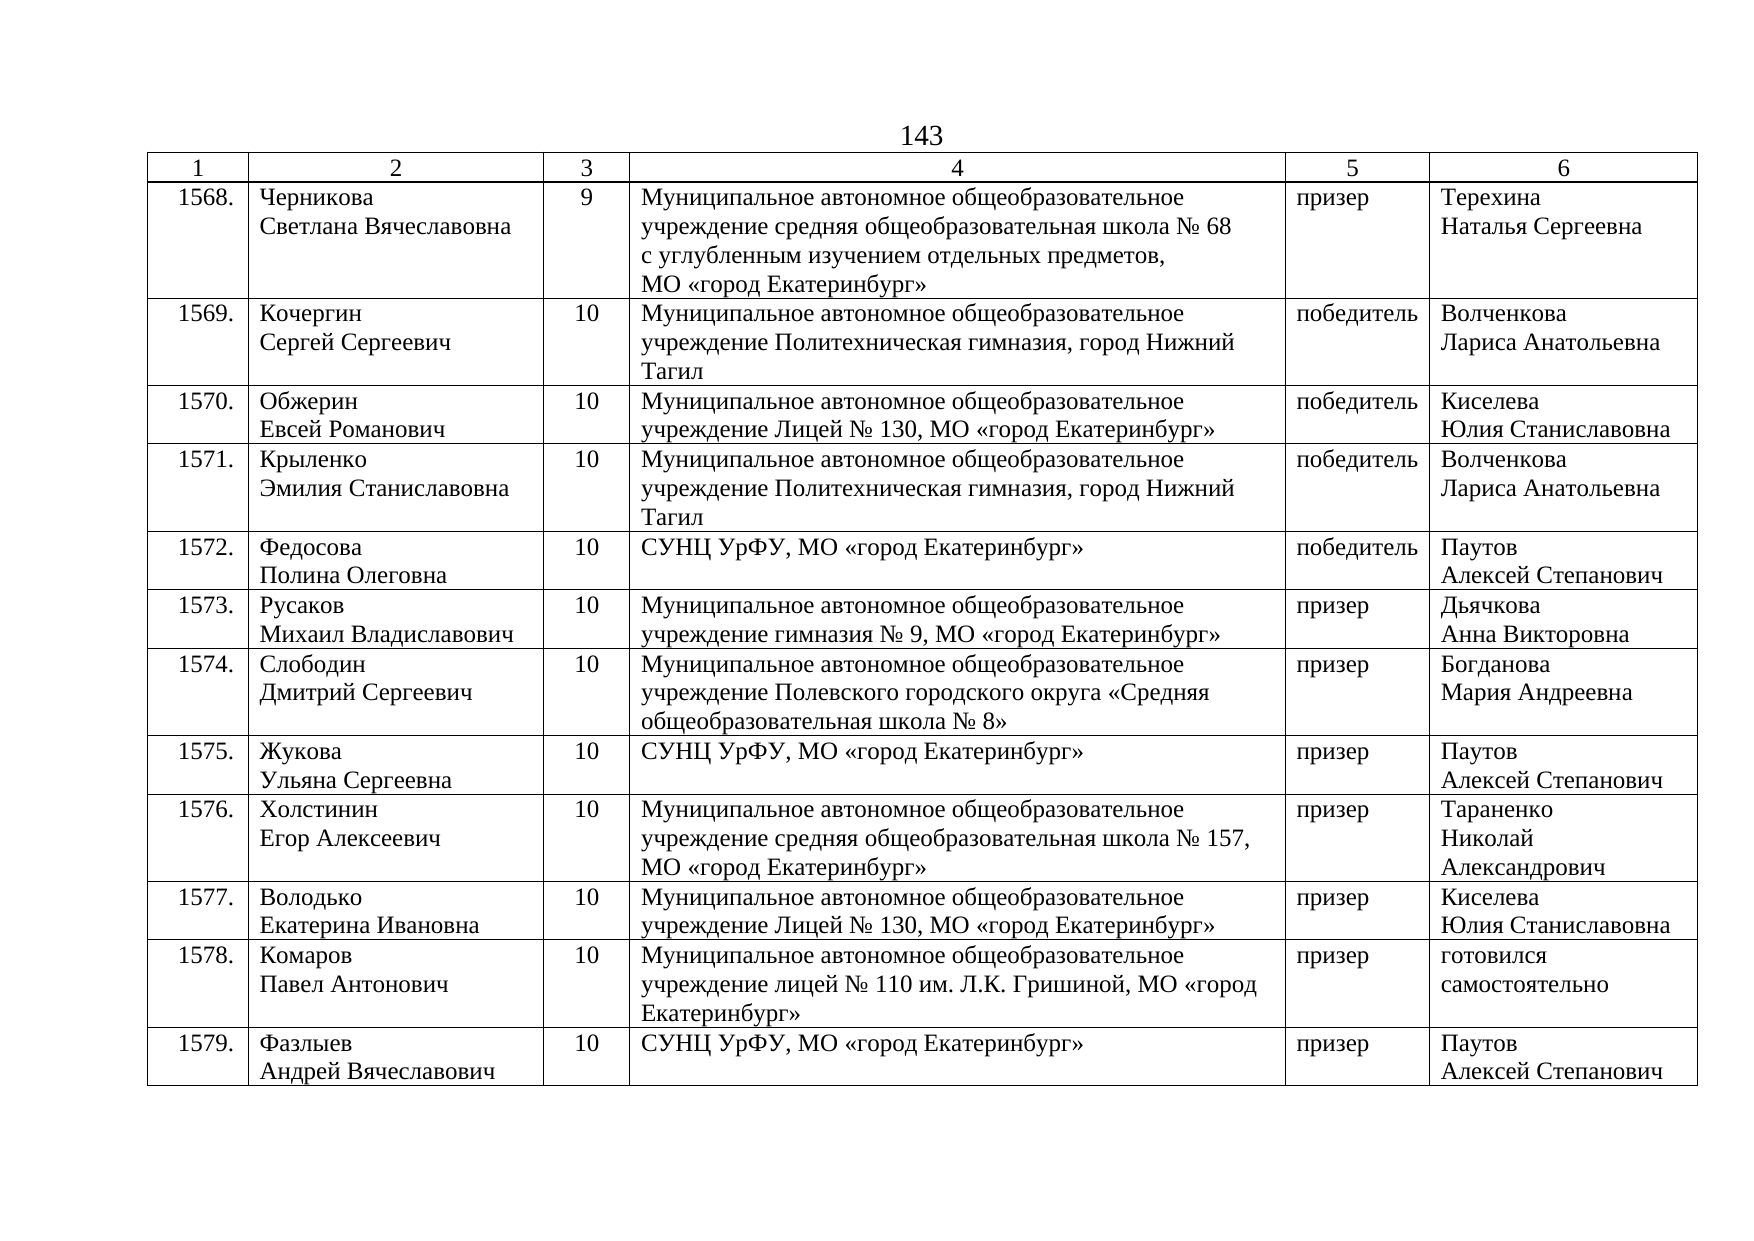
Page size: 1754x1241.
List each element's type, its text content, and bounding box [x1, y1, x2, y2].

table_cell Муниципальное автономное общеобразовательное учреждение средняя общеобразовательная школа № 68 с углубленным изучением отдельных предметов, МО «город Екатеринбург» [630, 183, 1285, 297]
table_cell 10 [544, 795, 629, 881]
table_cell [148, 649, 248, 735]
table_cell 10 [544, 532, 629, 589]
table_cell призер [1286, 183, 1429, 297]
table_cell победитель [1286, 532, 1429, 589]
table_cell Холстинин Егор Алексеевич [249, 795, 543, 881]
table_cell [148, 940, 248, 1027]
table_cell 10 [544, 590, 629, 648]
table_cell [148, 795, 248, 881]
table_cell Русаков Михаил Владиславович [249, 590, 543, 648]
table_header 3 [544, 153, 629, 181]
table_cell 10 [544, 386, 629, 443]
table_cell Волченкова Лариса Анатольевна [1430, 299, 1697, 385]
table_cell Володько Екатерина Ивановна [249, 882, 543, 939]
table_cell Паутов Алексей Степанович [1430, 532, 1697, 589]
table_cell призер [1286, 590, 1429, 648]
table_cell призер [1286, 736, 1429, 793]
table_cell победитель [1286, 444, 1429, 531]
table_cell 10 [544, 882, 629, 939]
table_cell 9 [544, 183, 629, 297]
table_cell призер [1286, 795, 1429, 881]
table_cell Паутов Алексей Степанович [1430, 1028, 1697, 1085]
table_cell Киселева Юлия Станиславовна [1430, 386, 1697, 443]
table_cell Терехина Наталья Сергеевна [1430, 183, 1697, 297]
table_header 2 [249, 153, 543, 181]
table_cell Слободин Дмитрий Сергеевич [249, 649, 543, 735]
table_cell призер [1286, 1028, 1429, 1085]
table_cell Фазлыев Андрей Вячеславович [249, 1028, 543, 1085]
table_cell Муниципальное автономное общеобразовательное учреждение Лицей № 130, МО «город Екатеринбург» [630, 882, 1285, 939]
table_cell готовился самостоятельно [1430, 940, 1697, 1027]
table_cell победитель [1286, 386, 1429, 443]
table_cell призер [1286, 940, 1429, 1027]
table_cell Муниципальное автономное общеобразовательное учреждение Политехническая гимназия, город Нижний Тагил [630, 444, 1285, 531]
table_cell [148, 386, 248, 443]
table_cell [148, 736, 248, 793]
table_cell 10 [544, 444, 629, 531]
table_cell 10 [544, 1028, 629, 1085]
table_cell СУНЦ УрФУ, МО «город Екатеринбург» [630, 1028, 1285, 1085]
table_cell 10 [544, 649, 629, 735]
table_cell Крыленко Эмилия Станиславовна [249, 444, 543, 531]
table_cell Муниципальное автономное общеобразовательное учреждение гимназия № 9, МО «город Екатеринбург» [630, 590, 1285, 648]
table_cell Муниципальное автономное общеобразовательное учреждение Политехническая гимназия, город Нижний Тагил [630, 299, 1285, 385]
table_cell Дьячкова Анна Викторовна [1430, 590, 1697, 648]
table_cell призер [1286, 882, 1429, 939]
table_cell Федосова Полина Олеговна [249, 532, 543, 589]
table_cell Кочергин Сергей Сергеевич [249, 299, 543, 385]
table_cell 10 [544, 299, 629, 385]
table_cell Киселева Юлия Станиславовна [1430, 882, 1697, 939]
table_cell СУНЦ УрФУ, МО «город Екатеринбург» [630, 532, 1285, 589]
table_cell [148, 444, 248, 531]
table_cell [148, 183, 248, 297]
table_cell Жукова Ульяна Сергеевна [249, 736, 543, 793]
table_cell [148, 299, 248, 385]
table_cell Муниципальное автономное общеобразовательное учреждение лицей № 110 им. Л.К. Гришиной, МО «город Екатеринбург» [630, 940, 1285, 1027]
table_cell призер [1286, 649, 1429, 735]
table_cell [148, 882, 248, 939]
table_cell Муниципальное автономное общеобразовательное учреждение Полевского городского округа «Средняя общеобразовательная школа № 8» [630, 649, 1285, 735]
table_cell Черникова Светлана Вячеславовна [249, 183, 543, 297]
table_header 4 [630, 153, 1285, 181]
table_cell Муниципальное автономное общеобразовательное учреждение средняя общеобразовательная школа № 157, МО «город Екатеринбург» [630, 795, 1285, 881]
table_cell Паутов Алексей Степанович [1430, 736, 1697, 793]
table_cell [148, 590, 248, 648]
table_cell Волченкова Лариса Анатольевна [1430, 444, 1697, 531]
table_cell [148, 532, 248, 589]
table_cell победитель [1286, 299, 1429, 385]
table_cell Муниципальное автономное общеобразовательное учреждение Лицей № 130, МО «город Екатеринбург» [630, 386, 1285, 443]
table_header 1 [148, 153, 248, 181]
table_cell Богданова Мария Андреевна [1430, 649, 1697, 735]
table_cell Комаров Павел Антонович [249, 940, 543, 1027]
table_cell 10 [544, 940, 629, 1027]
table_cell Обжерин Евсей Романович [249, 386, 543, 443]
table_cell [148, 1028, 248, 1085]
table_header 6 [1430, 153, 1697, 181]
table_cell 10 [544, 736, 629, 793]
table_cell СУНЦ УрФУ, МО «город Екатеринбург» [630, 736, 1285, 793]
table_cell Тараненко Николай Александрович [1430, 795, 1697, 881]
table_header 5 [1286, 153, 1429, 181]
